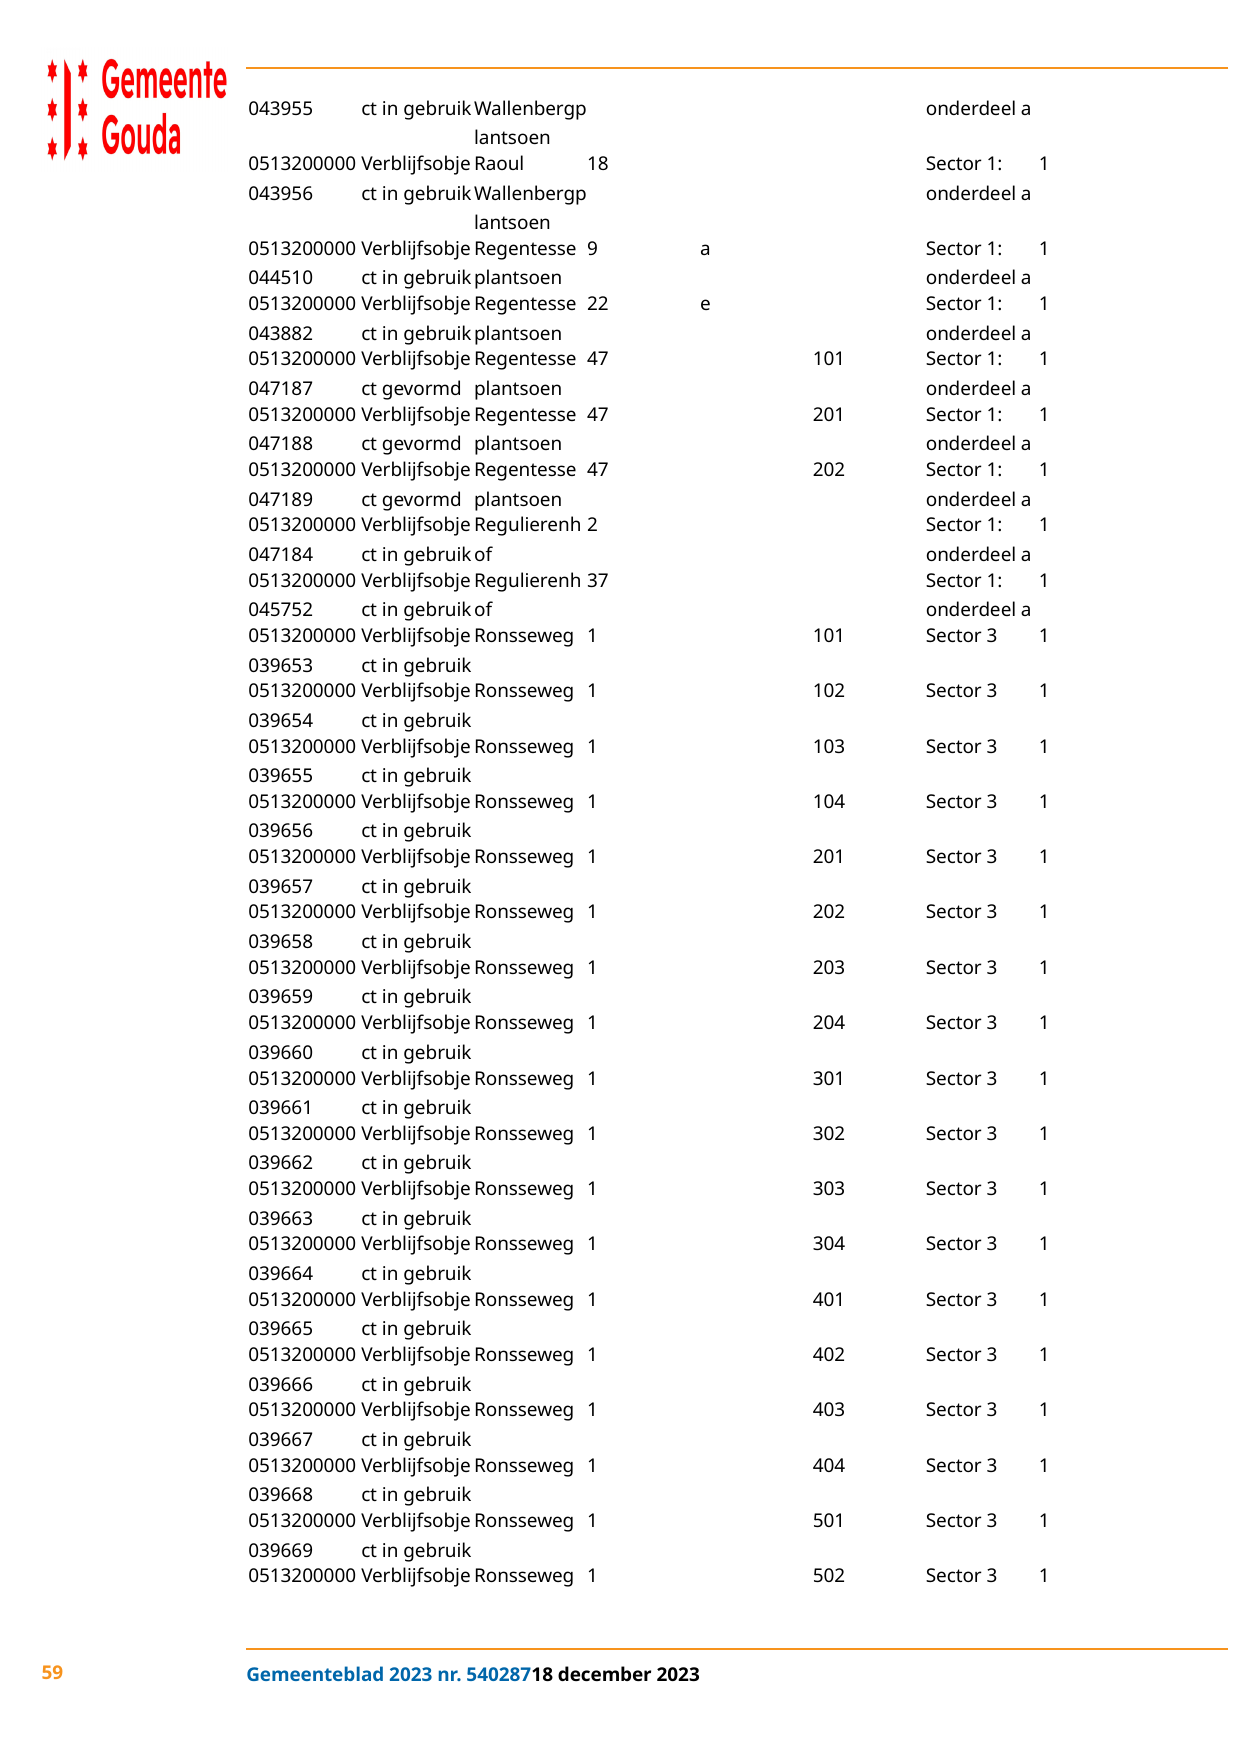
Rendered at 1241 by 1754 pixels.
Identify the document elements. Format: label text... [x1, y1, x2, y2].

table_cell 1 [1039, 678, 1152, 733]
table_cell 22 [587, 290, 700, 346]
table_cell a [700, 235, 813, 290]
table_cell Ronsseweg [474, 1452, 587, 1507]
table_cell Ronsseweg [474, 788, 587, 843]
table_cell 402 [813, 1341, 926, 1397]
table_cell 0513200000 [248, 1563, 361, 1588]
table_cell Ronsseweg [474, 1231, 587, 1286]
table_cell Regentesseplantsoen [474, 235, 587, 290]
table_cell 1 [587, 678, 700, 733]
table_cell Sector 3 [926, 733, 1038, 788]
table_cell [1039, 95, 1152, 150]
table_cell 1 [587, 1009, 700, 1065]
table_cell Sector 3 [926, 1563, 1038, 1588]
table_cell Ronsseweg [474, 1341, 587, 1397]
table_cell 203 [813, 954, 926, 1009]
table_cell 1 [1039, 1507, 1152, 1562]
table_cell 0513200000039665 [248, 1286, 361, 1341]
table_cell Verblijfsobject in gebruik [361, 290, 474, 346]
table_cell 202 [813, 899, 926, 954]
table_cell 1 [587, 1507, 700, 1562]
table_cell 0513200000047189 [248, 456, 361, 512]
table_cell Sector 3 [926, 678, 1038, 733]
table_cell [700, 622, 813, 677]
table_cell Wallenbergplantsoen [474, 95, 587, 150]
table_cell Verblijfsobject in gebruik [361, 512, 474, 567]
table_cell 2 [587, 512, 700, 567]
table_cell Ronsseweg [474, 1286, 587, 1341]
table_cell 1 [587, 844, 700, 899]
table_cell [700, 954, 813, 1009]
table_cell Verblijfsobject gevormd [361, 346, 474, 401]
table_cell 1 [1039, 512, 1152, 567]
table_cell 404 [813, 1452, 926, 1507]
table_cell Sector 3 [926, 899, 1038, 954]
table_cell 1 [1039, 401, 1152, 456]
table_cell Ronsseweg [474, 844, 587, 899]
table_cell 1 [1039, 1065, 1152, 1120]
table_cell [813, 512, 926, 567]
table_cell [813, 95, 926, 150]
table_cell Sector 1: onderdeel a [926, 290, 1038, 346]
table_cell 1 [587, 733, 700, 788]
table_cell Verblijfsobject gevormd [361, 456, 474, 512]
table_cell Ronsseweg [474, 1175, 587, 1231]
table_cell Ronsseweg [474, 1563, 587, 1588]
table_cell [700, 567, 813, 622]
table_cell [700, 512, 813, 567]
table_cell 1 [1039, 290, 1152, 346]
table_cell 201 [813, 401, 926, 456]
table_cell 0513200000047188 [248, 401, 361, 456]
table_cell 0513200000047187 [248, 346, 361, 401]
table_cell Verblijfsobject in gebruik [361, 1175, 474, 1231]
table_cell Ronsseweg [474, 954, 587, 1009]
table_cell Regulierenhof [474, 512, 587, 567]
table_cell 1 [1039, 456, 1152, 512]
table_cell Verblijfsobject in gebruik [361, 899, 474, 954]
table_cell Verblijfsobject in gebruik [361, 1286, 474, 1341]
table_cell Verblijfsobject in gebruik [361, 235, 474, 290]
table_cell 1 [1039, 1341, 1152, 1397]
table_cell [700, 95, 813, 150]
table_cell 104 [813, 788, 926, 843]
table_cell [700, 1175, 813, 1231]
table_cell 0513200000043882 [248, 290, 361, 346]
table_cell [700, 1231, 813, 1286]
table_cell 101 [813, 622, 926, 677]
table_cell Ronsseweg [474, 733, 587, 788]
table_cell Verblijfsobject in gebruik [361, 567, 474, 622]
table_cell 1 [587, 1286, 700, 1341]
table_cell Verblijfsobject in gebruik [361, 1397, 474, 1452]
table_cell [813, 567, 926, 622]
table_cell [813, 150, 926, 235]
table_cell 0513200000039666 [248, 1341, 361, 1397]
table_cell [700, 1120, 813, 1175]
table_cell Sector 3 [926, 844, 1038, 899]
table_cell [700, 1286, 813, 1341]
table_cell 0513200000039664 [248, 1231, 361, 1286]
table_cell 303 [813, 1175, 926, 1231]
table_cell 202 [813, 456, 926, 512]
table_cell 1 [1039, 1452, 1152, 1507]
table_cell Sector 3 [926, 1286, 1038, 1341]
table_cell Ronsseweg [474, 1065, 587, 1120]
table_cell Verblijfsobject gevormd [361, 401, 474, 456]
table_cell 1 [587, 1452, 700, 1507]
table_cell 1 [587, 788, 700, 843]
table_cell 1 [1039, 733, 1152, 788]
table_cell 1 [1039, 150, 1152, 235]
table_cell 1 [1039, 235, 1152, 290]
table_cell [813, 235, 926, 290]
table_cell 1 [587, 954, 700, 1009]
table_cell Raoul Wallenbergplantsoen [474, 150, 587, 235]
table_cell Ronsseweg [474, 1120, 587, 1175]
table_cell 0513200000039660 [248, 1009, 361, 1065]
table_cell Verblijfsobject in gebruik [361, 1065, 474, 1120]
table_cell Sector 3 [926, 1397, 1038, 1452]
table_cell Verblijfsobject in gebruik [361, 150, 474, 235]
table_cell Verblijfsobject in gebruik [361, 954, 474, 1009]
table_cell 47 [587, 346, 700, 401]
table_cell Regentesseplantsoen [474, 401, 587, 456]
table_cell Sector 3 [926, 622, 1038, 677]
table_cell 0513200000045752 [248, 567, 361, 622]
table_cell 1 [1039, 1231, 1152, 1286]
table_cell 201 [813, 844, 926, 899]
table_cell [700, 788, 813, 843]
table_cell Verblijfsobje [361, 1563, 474, 1588]
table_cell 101 [813, 346, 926, 401]
picture [41, 47, 231, 172]
table_cell 0513200000039661 [248, 1065, 361, 1120]
table_cell 1 [1039, 1175, 1152, 1231]
table_cell [700, 844, 813, 899]
table_cell 1 [1039, 622, 1152, 677]
table_cell [587, 95, 700, 150]
table_cell Regulierenhof [474, 567, 587, 622]
table_cell 502 [813, 1563, 926, 1588]
table_cell 1 [1039, 346, 1152, 401]
table_cell Verblijfsobject in gebruik [361, 733, 474, 788]
table_cell 0513200000047184 [248, 512, 361, 567]
table_cell [700, 401, 813, 456]
table_cell 1 [587, 1120, 700, 1175]
table_cell Ronsseweg [474, 1009, 587, 1065]
table_cell Sector 3 [926, 1507, 1038, 1562]
table_cell Sector 1: onderdeel a [926, 150, 1038, 235]
table_cell 1 [1039, 899, 1152, 954]
table_cell Sector 3 [926, 788, 1038, 843]
table_cell Sector 1: onderdeel a [926, 567, 1038, 622]
table_cell 204 [813, 1009, 926, 1065]
table_cell [700, 1397, 813, 1452]
table_cell 1 [587, 1563, 700, 1588]
table_cell 0513200000043956 [248, 150, 361, 235]
table_cell 0513200000039657 [248, 844, 361, 899]
table_cell 0513200000044510 [248, 235, 361, 290]
table_cell 1 [587, 1175, 700, 1231]
table_cell Sector 3 [926, 1120, 1038, 1175]
table_cell [700, 1065, 813, 1120]
table_cell 501 [813, 1507, 926, 1562]
table_cell 0513200000039654 [248, 678, 361, 733]
table_cell Sector 3 [926, 954, 1038, 1009]
table_cell Verblijfsobject in gebruik [361, 1341, 474, 1397]
table_cell Sector 3 [926, 1065, 1038, 1120]
table_cell 1 [1039, 1120, 1152, 1175]
table_cell Verblijfsobject in gebruik [361, 678, 474, 733]
table_cell Sector 1: onderdeel a [926, 512, 1038, 567]
table_cell 1 [1039, 954, 1152, 1009]
table_cell 0513200000039663 [248, 1175, 361, 1231]
table_cell [700, 733, 813, 788]
table_cell Sector 1: onderdeel a [926, 401, 1038, 456]
table_cell 1 [1039, 1397, 1152, 1452]
table_cell [700, 346, 813, 401]
table_cell 1 [1039, 567, 1152, 622]
table_cell 0513200000039662 [248, 1120, 361, 1175]
table_cell 304 [813, 1231, 926, 1286]
table_cell ct in gebruik [361, 95, 474, 150]
table_cell 47 [587, 401, 700, 456]
table_cell Ronsseweg [474, 1507, 587, 1562]
table_cell Sector 3 [926, 1175, 1038, 1231]
table_cell 0513200000039667 [248, 1397, 361, 1452]
table_cell Sector 1: onderdeel a [926, 235, 1038, 290]
table_cell [700, 1009, 813, 1065]
table_cell 0513200000039669 [248, 1507, 361, 1562]
table_cell Ronsseweg [474, 1397, 587, 1452]
table_cell Verblijfsobject in gebruik [361, 788, 474, 843]
table_cell Regentesseplantsoen [474, 346, 587, 401]
table_cell 301 [813, 1065, 926, 1120]
table_cell Verblijfsobject in gebruik [361, 1009, 474, 1065]
table_cell 1 [587, 1397, 700, 1452]
table_cell 1 [1039, 788, 1152, 843]
table_cell Regentesseplantsoen [474, 290, 587, 346]
table_cell Ronsseweg [474, 899, 587, 954]
table_cell [813, 290, 926, 346]
table_cell 302 [813, 1120, 926, 1175]
table_cell 1 [1039, 1286, 1152, 1341]
table_cell Regentesseplantsoen [474, 456, 587, 512]
table_cell 0513200000039655 [248, 733, 361, 788]
table_cell [700, 678, 813, 733]
table_cell [700, 150, 813, 235]
table_cell 1 [1039, 844, 1152, 899]
table_cell Sector 3 [926, 1009, 1038, 1065]
table_cell Verblijfsobject in gebruik [361, 622, 474, 677]
table_cell 1 [587, 1341, 700, 1397]
table_cell [700, 1507, 813, 1562]
table_cell Ronsseweg [474, 622, 587, 677]
table_cell Verblijfsobject in gebruik [361, 1452, 474, 1507]
table_cell 0513200000039658 [248, 899, 361, 954]
table_cell 1 [1039, 1563, 1152, 1588]
table_cell 1 [587, 622, 700, 677]
table_cell 0513200000039653 [248, 622, 361, 677]
table_cell Sector 3 [926, 1341, 1038, 1397]
table_cell Ronsseweg [474, 678, 587, 733]
table_cell Sector 3 [926, 1231, 1038, 1286]
table_cell 1 [587, 1231, 700, 1286]
table_cell 043955 [248, 95, 361, 150]
table_cell [700, 1563, 813, 1588]
table_cell e [700, 290, 813, 346]
table_cell [700, 899, 813, 954]
table_cell [700, 456, 813, 512]
table_cell onderdeel a [926, 95, 1038, 150]
table_cell [700, 1341, 813, 1397]
table_cell Sector 1: onderdeel a [926, 456, 1038, 512]
table_cell 1 [587, 899, 700, 954]
table_cell Verblijfsobject in gebruik [361, 1507, 474, 1562]
table_cell Verblijfsobject in gebruik [361, 1231, 474, 1286]
table_cell 1 [587, 1065, 700, 1120]
table_cell 401 [813, 1286, 926, 1341]
table_cell 9 [587, 235, 700, 290]
table_cell Sector 1: onderdeel a [926, 346, 1038, 401]
table_cell 37 [587, 567, 700, 622]
table_cell 102 [813, 678, 926, 733]
table_cell [700, 1452, 813, 1507]
table_cell 1 [1039, 1009, 1152, 1065]
table_cell 0513200000039656 [248, 788, 361, 843]
table_cell Verblijfsobject in gebruik [361, 1120, 474, 1175]
table_cell 103 [813, 733, 926, 788]
table_cell 18 [587, 150, 700, 235]
table_cell 403 [813, 1397, 926, 1452]
table_cell Verblijfsobject in gebruik [361, 844, 474, 899]
table_cell 0513200000039659 [248, 954, 361, 1009]
table_cell Sector 3 [926, 1452, 1038, 1507]
table_cell 0513200000039668 [248, 1452, 361, 1507]
table_cell 47 [587, 456, 700, 512]
